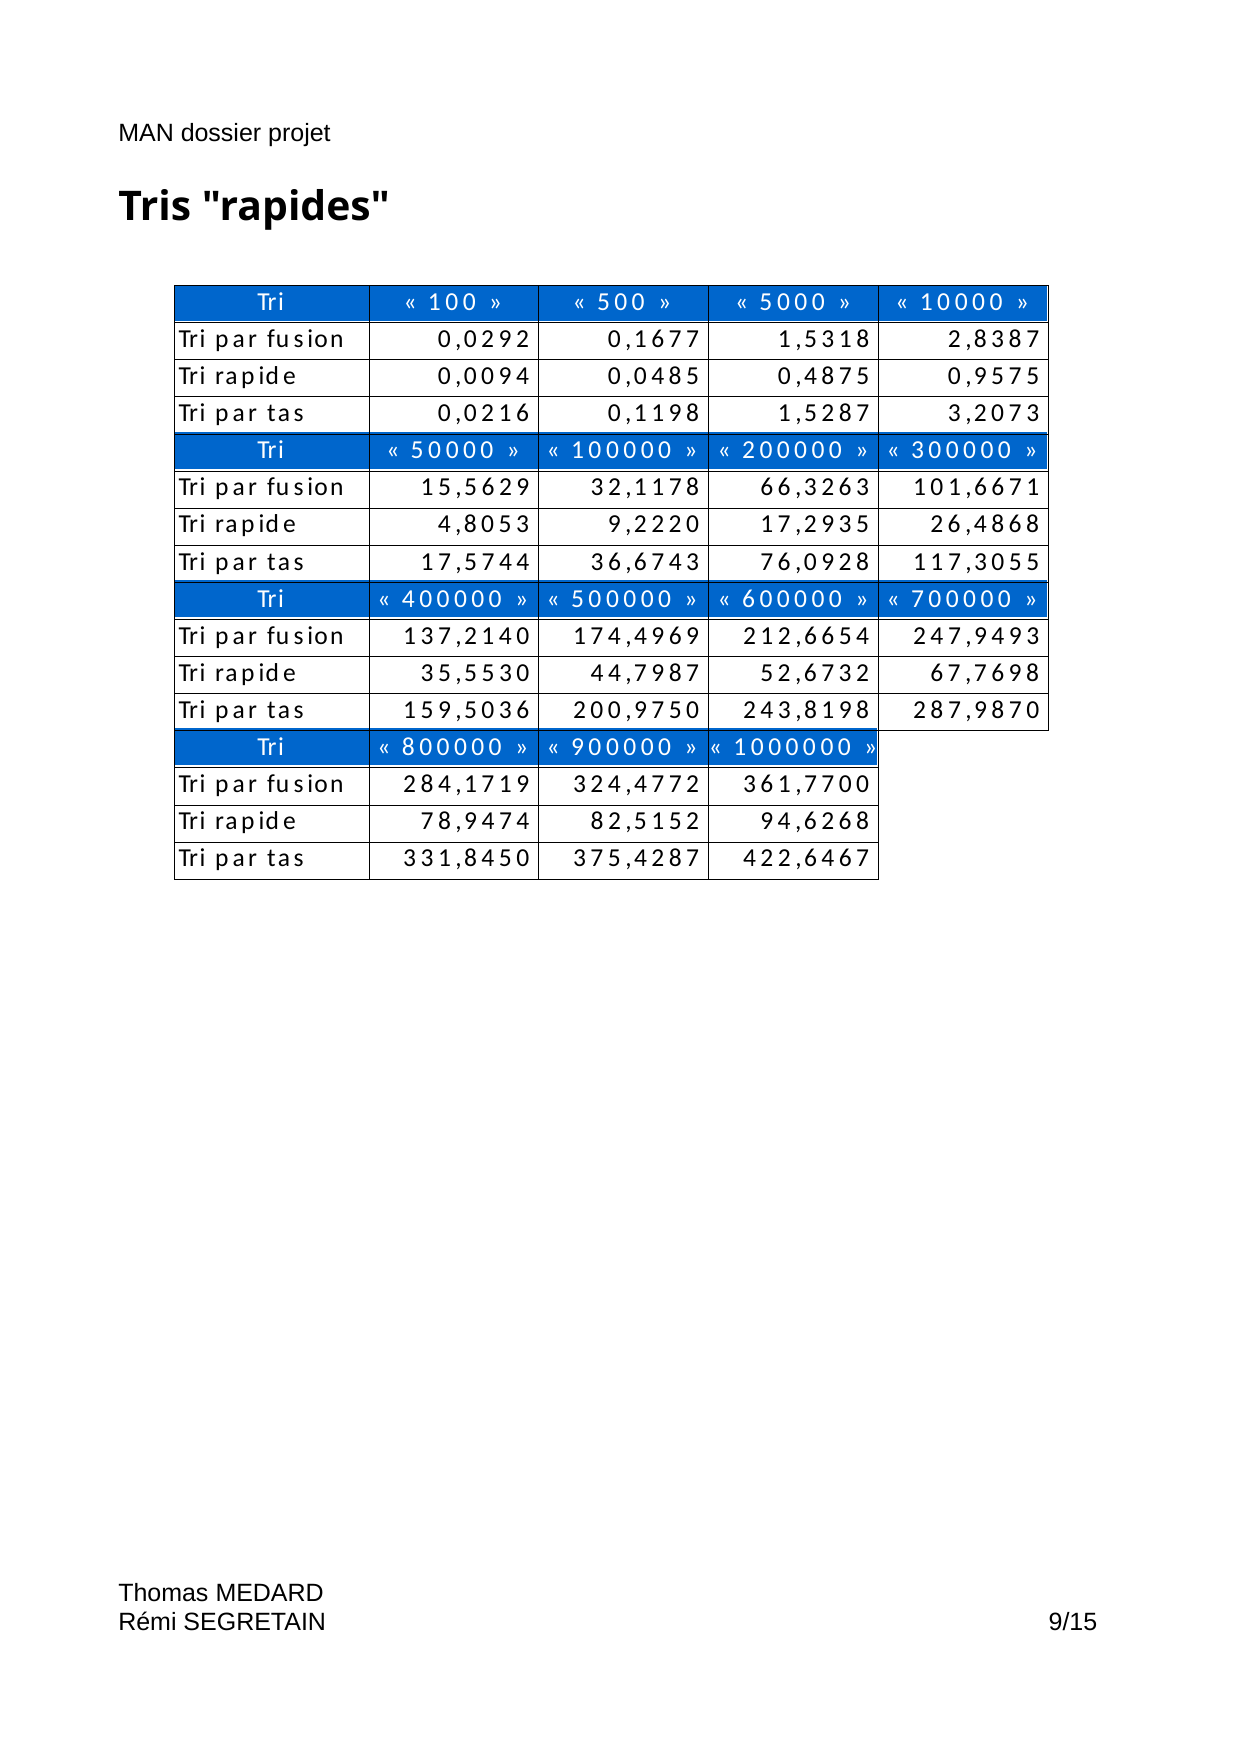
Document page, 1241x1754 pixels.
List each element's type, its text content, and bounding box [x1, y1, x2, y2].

subtitle Tris "rapides" [118, 176, 1122, 232]
